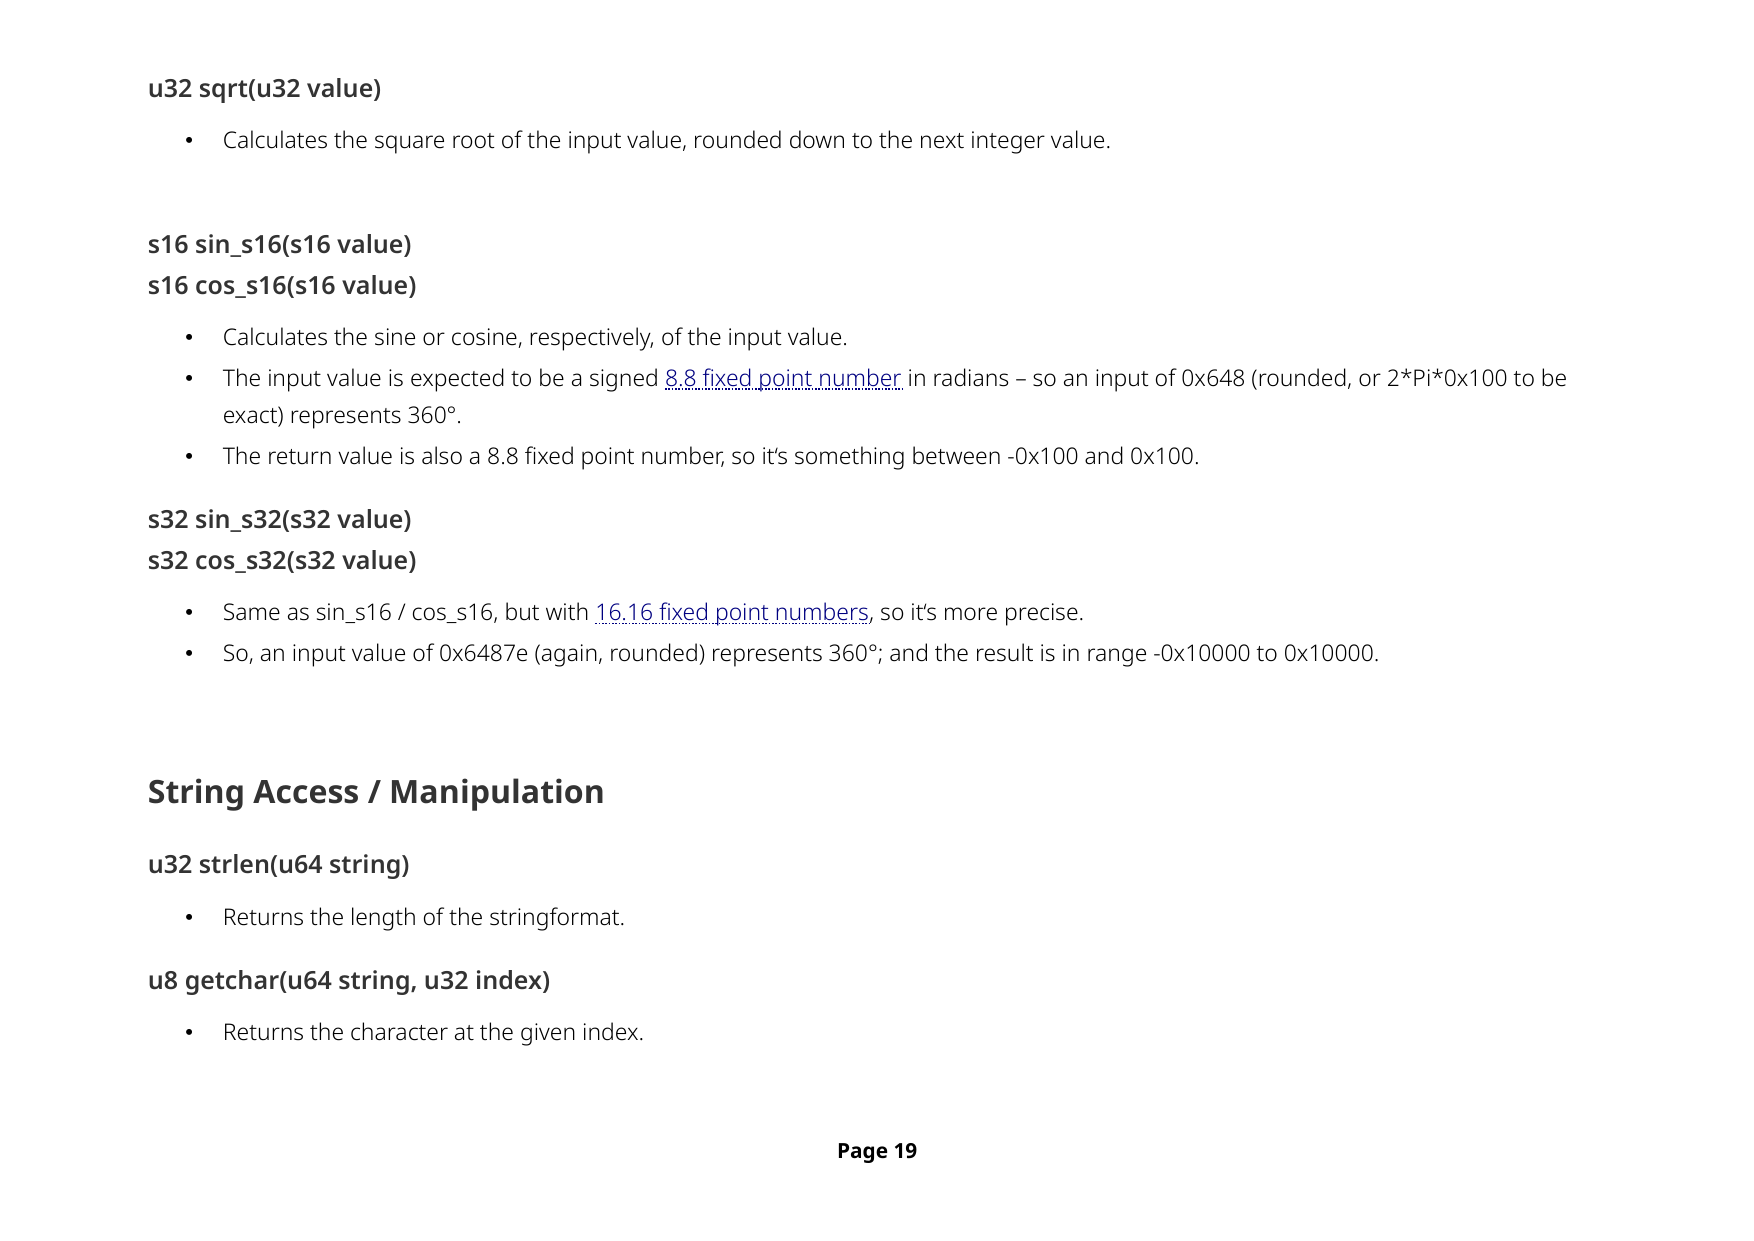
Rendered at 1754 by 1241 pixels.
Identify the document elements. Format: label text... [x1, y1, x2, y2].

subtitle String Access / Manipulation [148, 769, 1606, 813]
subtitle u32 strlen(u64 string) [148, 847, 1606, 881]
subtitle u8 getchar(u64 string, u32 index) [148, 963, 1606, 997]
list Returns the length of the stringformat. [185, 900, 1606, 932]
list Returns the character at the given index. [185, 1016, 1606, 1047]
subtitle u32 sqrt(u32 value) [148, 71, 1606, 105]
subtitle s16 sin_s16(s16 value) s16 cos_s16(s16 value) [148, 227, 1606, 302]
list So, an input value of 0x6487e (again, rounded) represents 360°; and the result is in range -0x10000 to 0x10000. [185, 637, 1606, 668]
list The return value is also a 8.8 fixed point number, so it‘s something between -0x100 and 0x100. [185, 439, 1606, 471]
list The input value is expected to be a signed 8.8 fixed point number in radians – so an input of 0x648 (rounded, or 2*Pi*0x100 to be exact) represents 360°. [185, 362, 1606, 430]
list Same as sin_s16 / cos_s16, but with 16.16 fixed point numbers, so it‘s more precise. [185, 596, 1606, 627]
subtitle s32 sin_s32(s32 value) s32 cos_s32(s32 value) [148, 502, 1606, 577]
list Calculates the sine or cosine, respectively, of the input value. [185, 321, 1606, 352]
list Calculates the square root of the input value, rounded down to the next integer value. [185, 124, 1606, 155]
